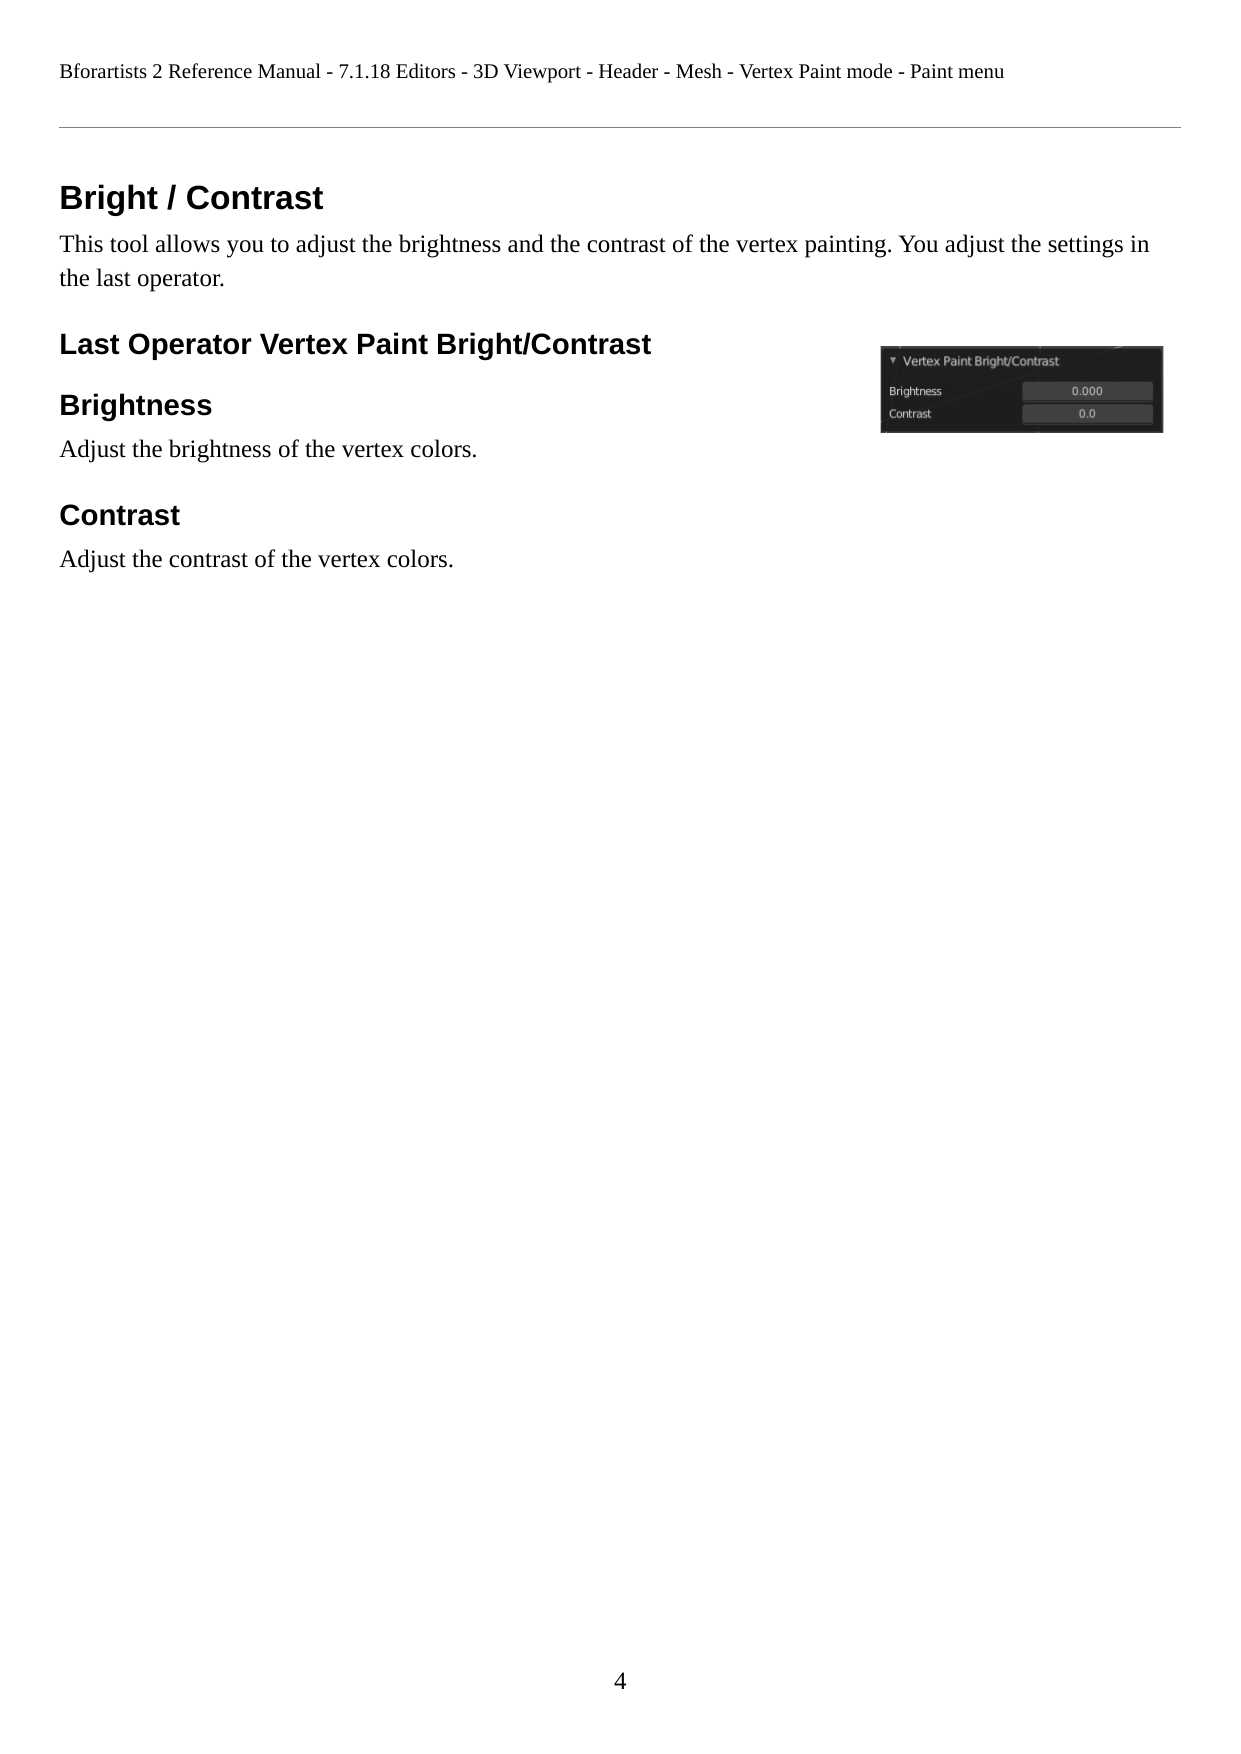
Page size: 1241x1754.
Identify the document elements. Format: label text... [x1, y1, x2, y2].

text Adjust the contrast of the vertex colors. [59, 544, 1181, 573]
subtitle Brightness [59, 388, 880, 421]
subtitle Bright / Contrast [59, 178, 1181, 216]
subtitle Contrast [59, 498, 1181, 531]
text Adjust the brightness of the vertex colors. [59, 434, 1181, 463]
picture [880, 346, 1164, 433]
subtitle Last Operator Vertex Paint Bright/Contrast [59, 327, 1181, 361]
subtitle [1164, 388, 1181, 421]
text This tool allows you to adjust the brightness and the contrast of the vertex painting. You adjust the settings in the last operator. [59, 229, 1181, 292]
